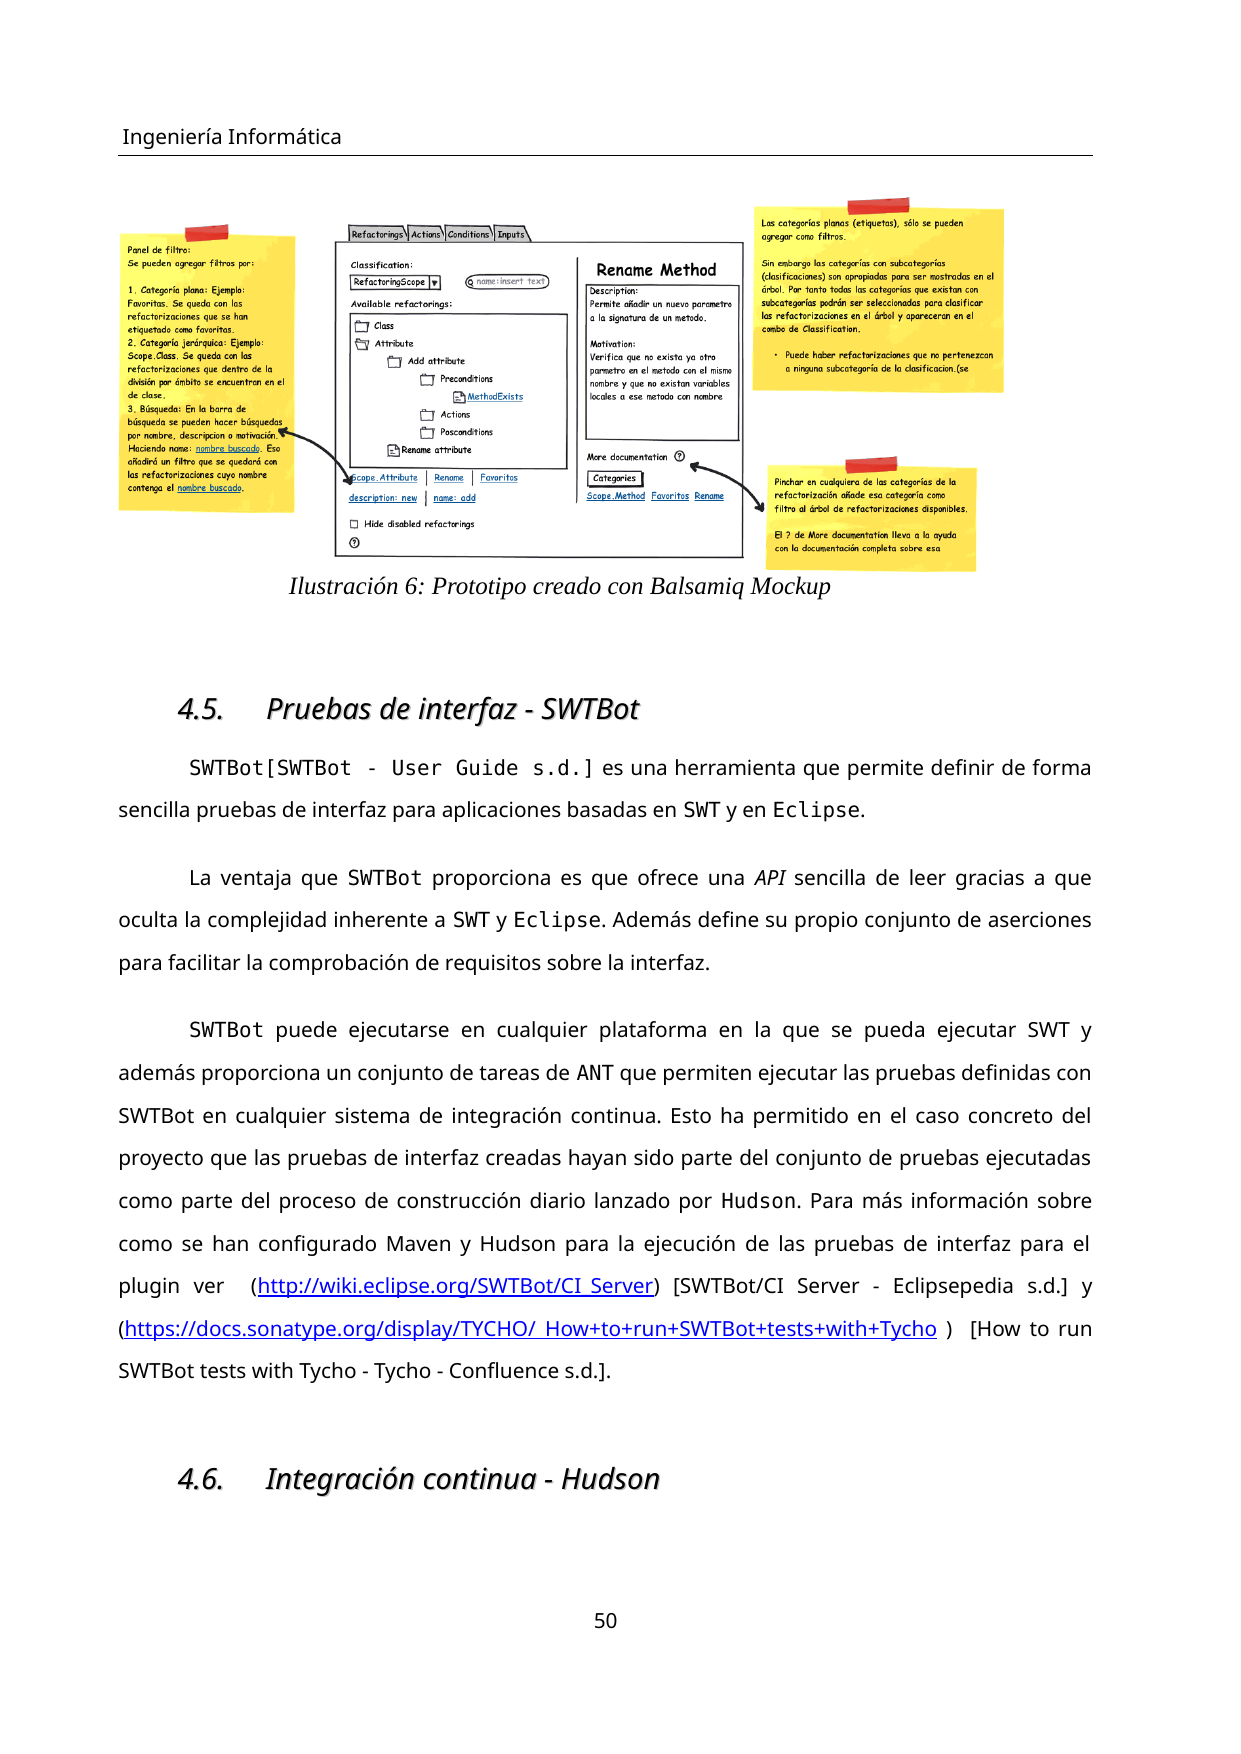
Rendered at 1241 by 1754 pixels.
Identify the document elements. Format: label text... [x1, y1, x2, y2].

text SWTBot[SWTBot - User Guide s.d.] es una herramienta que permite definir de forma sencilla pruebas de interfaz para aplicaciones basadas en SWT y en Eclipse. [118, 753, 1093, 824]
text La ventaja que SWTBot proporciona es que ofrece una API sencilla de leer gracias a que oculta la complejidad inherente a SWT y Eclipse. Además define su propio conjunto de aserciones para facilitar la comprobación de requisitos sobre la interfaz. [118, 863, 1093, 976]
text SWTBot puede ejecutarse en cualquier plataforma en la que se pueda ejecutar SWT y además proporciona un conjunto de tareas de ANT que permiten ejecutar las pruebas definidas con SWTBot en cualquier sistema de integración continua. Esto ha permitido en el caso concreto del proyecto que las pruebas de interfaz creadas hayan sido parte del conjunto de pruebas ejecutadas como parte del proceso de construcción diario lanzado por Hudson. Para más información sobre como se han configurado Maven y Hudson para la ejecución de las pruebas de interfaz para el plugin ver (http://wiki.eclipse.org/SWTBot/CI_Server) [SWTBot/CI Server - Eclipsepedia s.d.] y (https://docs.sonatype.org/display/TYCHO/ How+to+run+SWTBot+tests+with+Tycho ) [How to run SWTBot tests with Tycho - Tycho - Confluence s.d.]. [118, 1016, 1093, 1385]
subtitle Pruebas de interfaz - SWTBot [177, 688, 1093, 728]
subtitle Integración continua - Hudson [177, 1458, 1093, 1498]
picture [118, 197, 1005, 572]
text Ilustración 6: Prototipo creado con Balsamiq Mockup [118, 572, 1004, 600]
